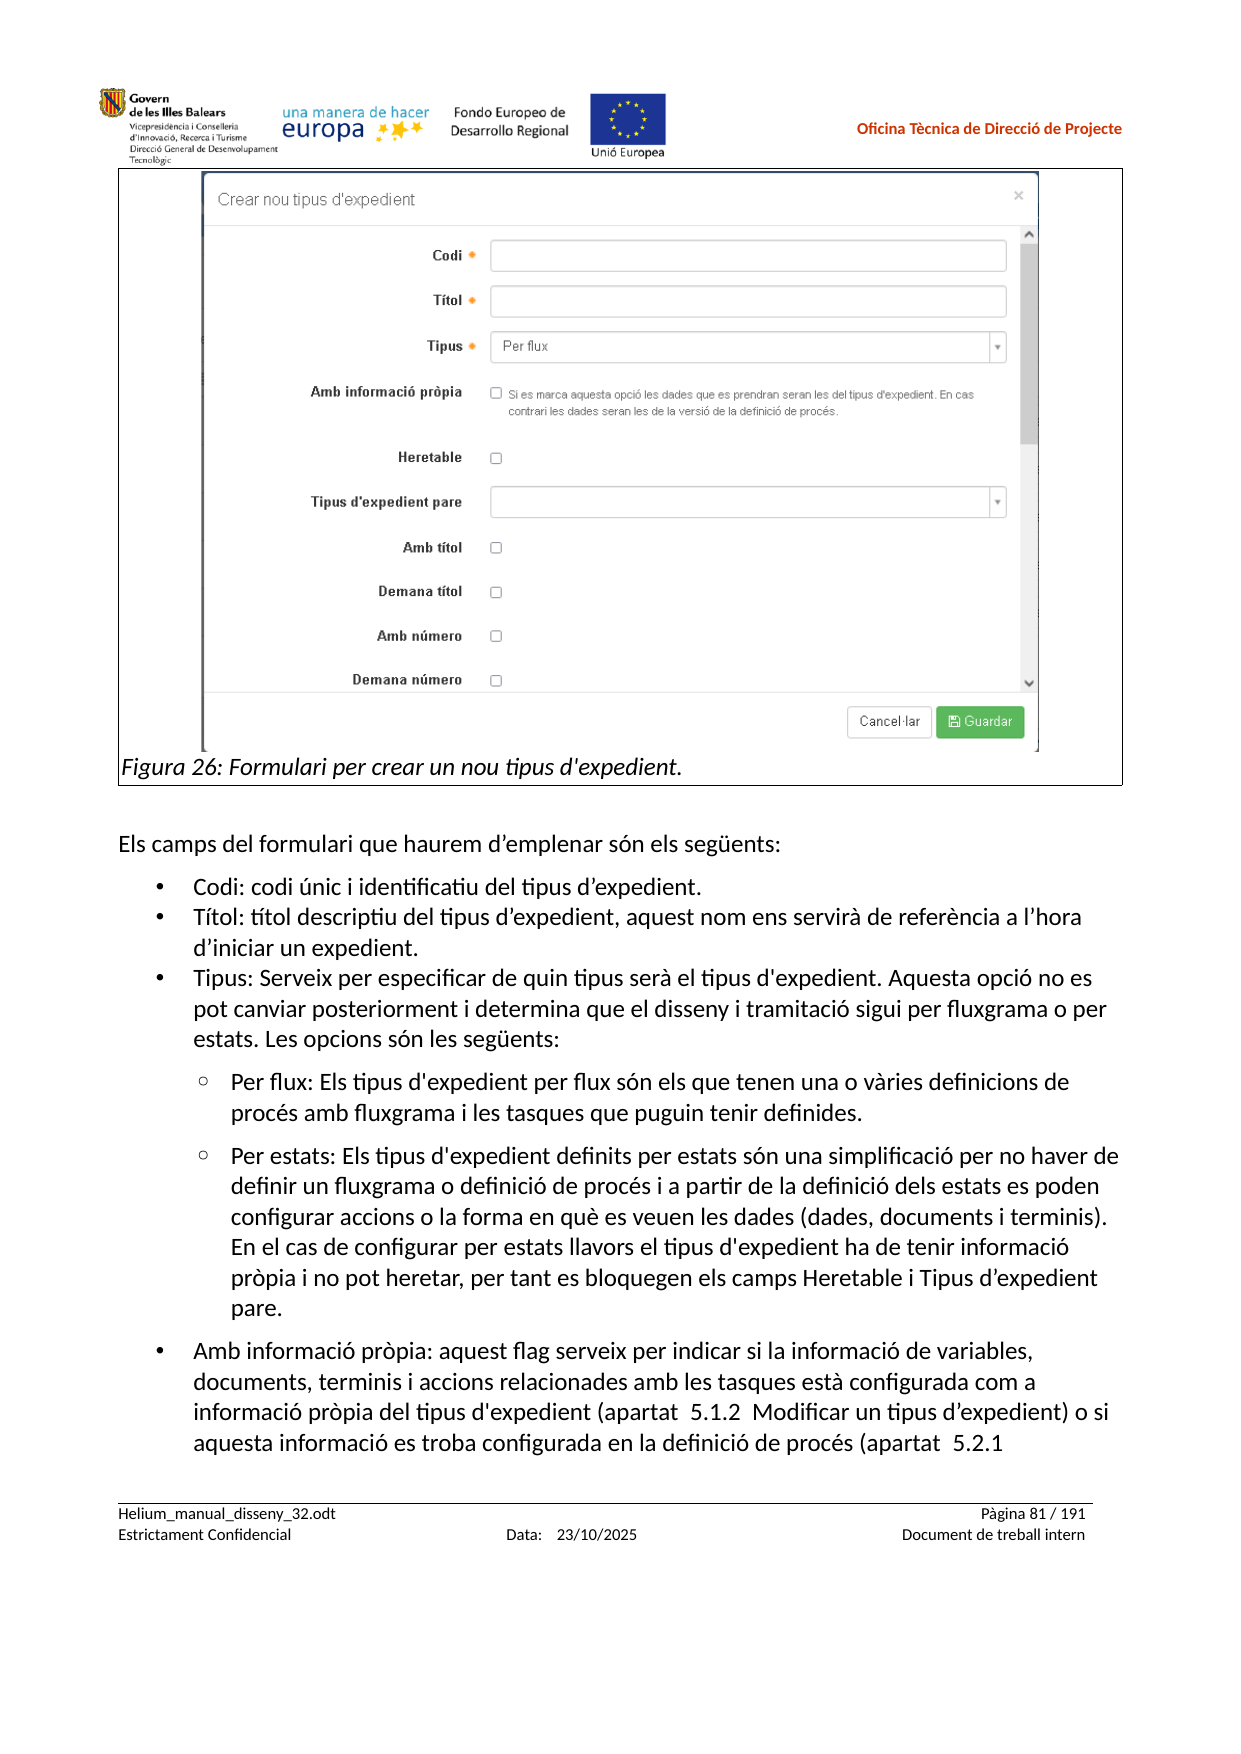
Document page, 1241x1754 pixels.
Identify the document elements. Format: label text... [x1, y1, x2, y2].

list Codi: codi únic i identificatiu del tipus d’expedient. [156, 871, 1122, 901]
list Títol: títol descriptiu del tipus d’expedient, aquest nom ens servirà de referència a l’hora d’iniciar un expedient. [156, 901, 1122, 962]
text Els camps del formulari que haurem d’emplenar són els següents: [118, 828, 1122, 858]
list Amb informació pròpia: aquest flag serveix per indicar si la informació de variables, documents, terminis i accions relacionades amb les tasques està configurada com a informació pròpia del tipus d'expedient (apartat 5.1.2 Modificar un tipus d’expedient) o si aquesta informació es troba configurada en la definició de procés (apartat 5.2.1 [156, 1336, 1122, 1458]
list Per flux: Els tipus d'expedient per flux són els que tenen una o vàries definicions de procés amb fluxgrama i les tasques que puguin tenir definides. [193, 1066, 1122, 1127]
list Per estats: Els tipus d'expedient definits per estats són una simplificació per no haver de definir un fluxgrama o definició de procés i a partir de la definició dels estats es poden configurar accions o la forma en què es veuen les dades (dades, documents i terminis). En el cas de configurar per estats llavors el tipus d'expedient ha de tenir informació pròpia i no pot heretar, per tant es bloquegen els camps Heretable i Tipus d’expedient pare. [193, 1140, 1122, 1323]
picture [99, 87, 668, 166]
text Figura 26: Formulari per crear un nou tipus d'expedient. [121, 752, 1119, 782]
list Tipus: Serveix per especificar de quin tipus serà el tipus d'expedient. Aquesta opció no es pot canviar posteriorment i determina que el disseny i tramitació sigui per fluxgrama o per estats. Les opcions són les següents: [156, 962, 1122, 1054]
picture [201, 171, 1039, 752]
